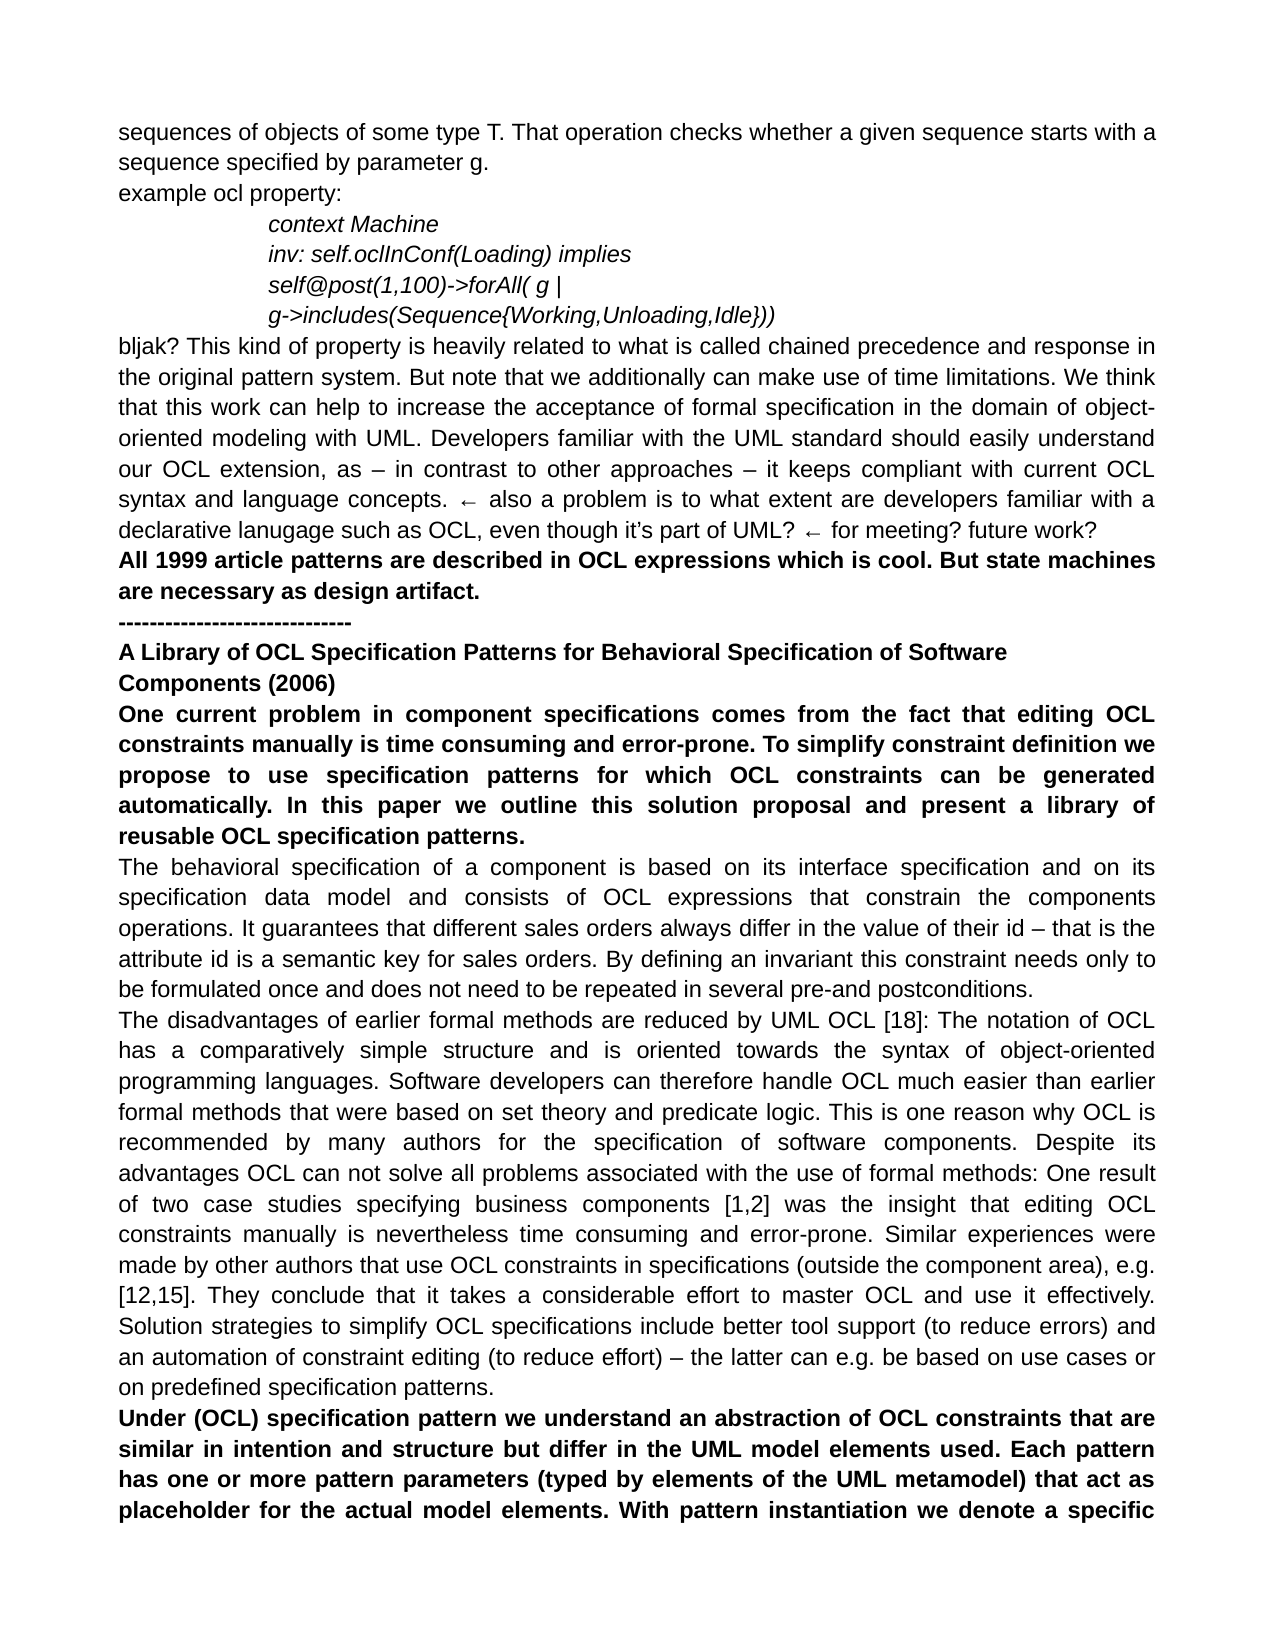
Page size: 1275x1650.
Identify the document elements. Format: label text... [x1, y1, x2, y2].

text ------------------------------ [118, 608, 1157, 635]
text The behavioral specification of a component is based on its interface specification and on its specification data model and consists of OCL expressions that constrain the components operations. It guarantees that different sales orders always differ in the value of their id – that is the attribute id is a semantic key for sales orders. By defining an invariant this constraint needs only to be formulated once and does not need to be repeated in several pre-and postconditions. [118, 853, 1157, 1002]
text All 1999 article patterns are described in OCL expressions which is cool. But state machines are necessary as design artifact. [118, 547, 1157, 604]
text A Library of OCL Specification Patterns for Behavioral Specification of Software Components (2006) [118, 639, 1157, 696]
text self@post(1,100)->forAll( g | [268, 271, 1157, 298]
text One current problem in component specifications comes from the fact that editing OCL constraints manually is time consuming and error-prone. To simplify constraint definition we propose to use specification patterns for which OCL constraints can be generated automatically. In this paper we outline this solution proposal and present a library of reusable OCL specification patterns. [118, 700, 1157, 849]
text context Machine [268, 210, 1157, 237]
text bljak? This kind of property is heavily related to what is called chained precedence and response in the original pattern system. But note that we additionally can make use of time limitations. We think that this work can help to increase the acceptance of formal specification in the domain of object-oriented modeling with UML. Developers familiar with the UML standard should easily understand our OCL extension, as – in contrast to other approaches – it keeps compliant with current OCL syntax and language concepts. ← also a problem is to what extent are developers familiar with a declarative lanugage such as OCL, even though it’s part of UML? ← for meeting? future work? [118, 332, 1157, 543]
text The disadvantages of earlier formal methods are reduced by UML OCL [18]: The notation of OCL has a comparatively simple structure and is oriented towards the syntax of object-oriented programming languages. Software developers can therefore handle OCL much easier than earlier formal methods that were based on set theory and predicate logic. This is one reason why OCL is recommended by many authors for the specification of software components. Despite its advantages OCL can not solve all problems associated with the use of formal methods: One result of two case studies specifying business components [1,2] was the insight that editing OCL constraints manually is nevertheless time consuming and error-prone. Similar experiences were made by other authors that use OCL constraints in specifications (outside the component area), e.g. [12,15]. They conclude that it takes a considerable effort to master OCL and use it effectively. Solution strategies to simplify OCL specifications include better tool support (to reduce errors) and an automation of constraint editing (to reduce effort) – the latter can e.g. be based on use cases or on predefined specification patterns. [118, 1006, 1157, 1401]
text Under (OCL) specification pattern we understand an abstraction of OCL constraints that are similar in intention and structure but differ in the UML model elements used. Each pattern has one or more pattern parameters (typed by elements of the UML metamodel) that act as placeholder for the actual model elements. With pattern instantiation we denote a specific [118, 1404, 1157, 1523]
text example ocl property: [118, 179, 1157, 206]
text sequences of objects of some type T. That operation checks whether a given sequence starts with a sequence specified by parameter g. [118, 118, 1157, 176]
text inv: self.oclInConf(Loading) implies [268, 241, 1157, 267]
text g->includes(Sequence{Working,Unloading,Idle})) [268, 302, 1157, 329]
